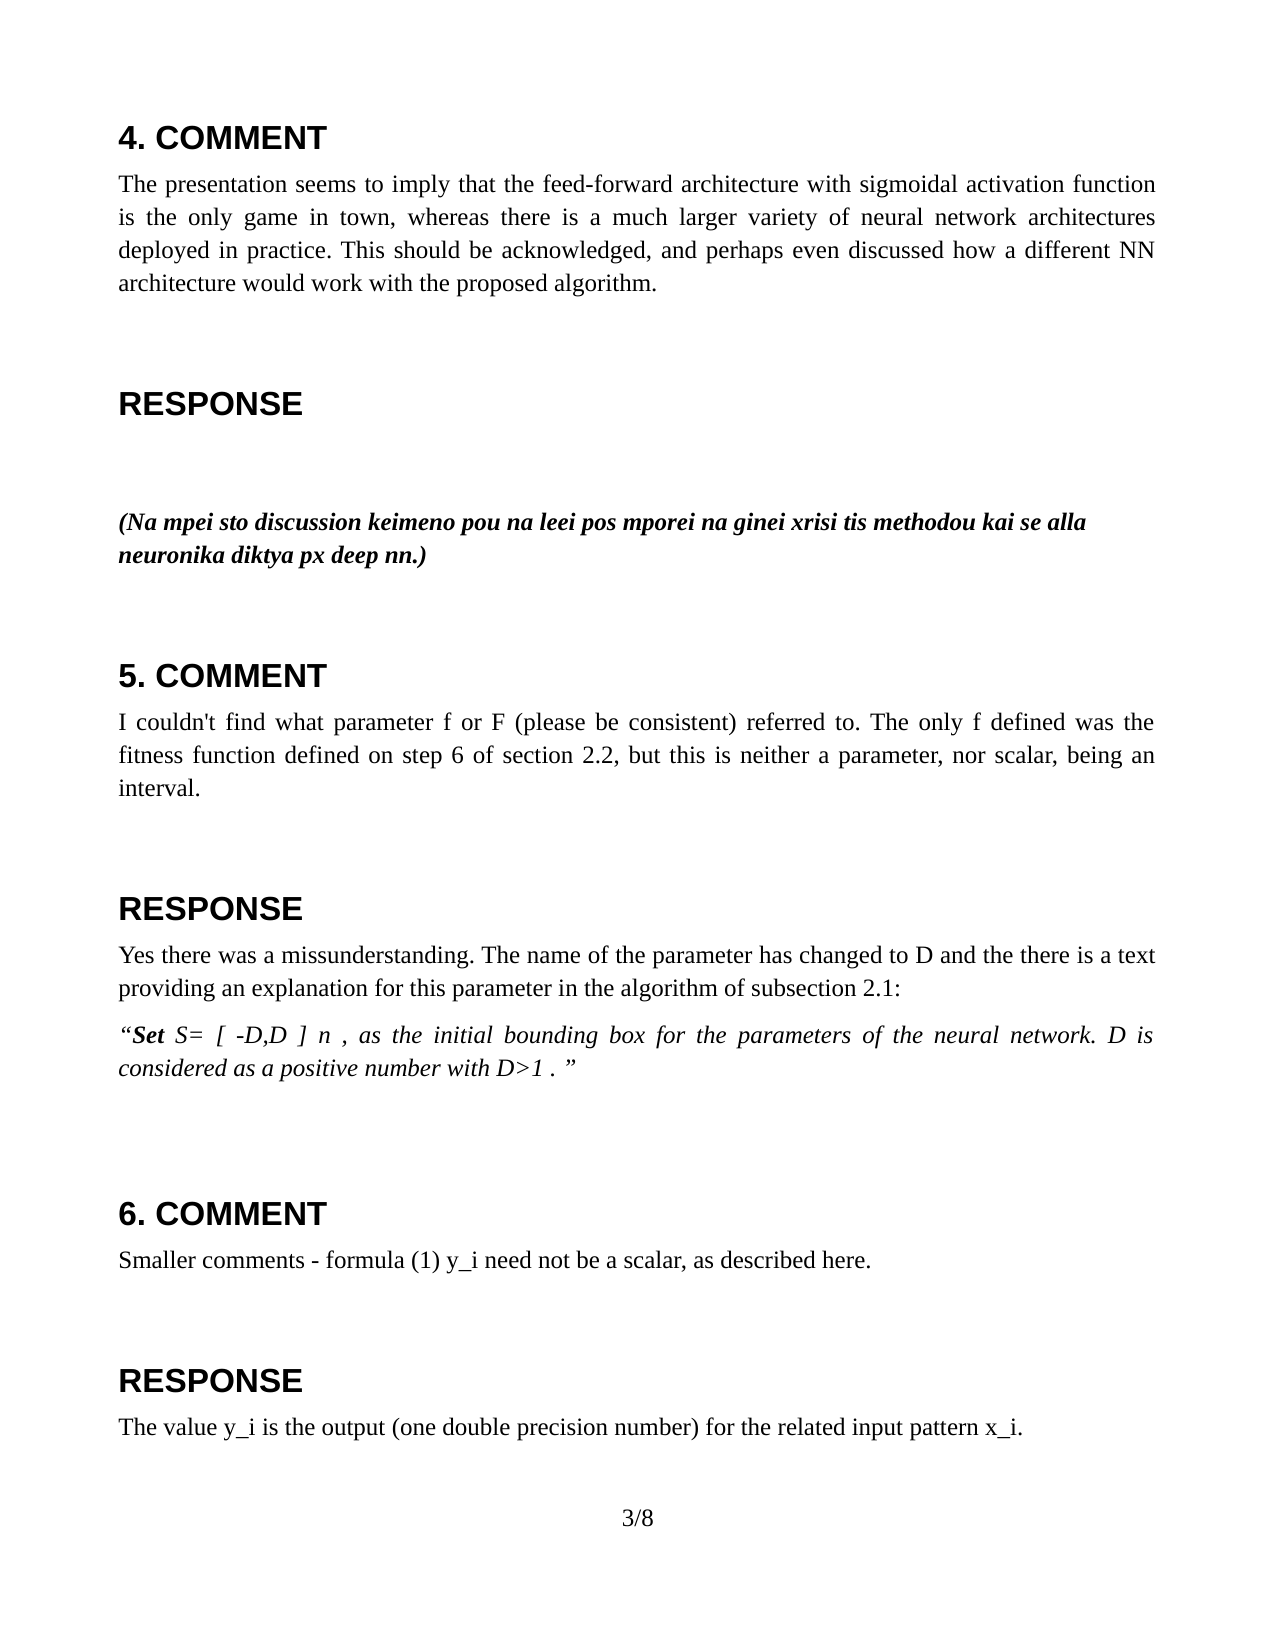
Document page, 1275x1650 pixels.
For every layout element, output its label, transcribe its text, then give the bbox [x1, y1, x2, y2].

text Yes there was a missunderstanding. The name of the parameter has changed to D and the there is a text providing an explanation for this parameter in the algorithm of subsection 2.1: [118, 940, 1157, 1002]
subtitle RESPONSE [118, 889, 1157, 927]
text Smaller comments - formula (1) y_i need not be a scalar, as described here. [118, 1245, 1157, 1273]
text “Set S= [ -D,D ] n , as the initial bounding box for the parameters of the neural network. D is considered as a positive number with D>1 . ” [118, 1021, 1157, 1082]
subtitle RESPONSE [118, 1361, 1157, 1399]
subtitle 6. COMMENT [118, 1194, 1157, 1232]
subtitle 4. COMMENT [118, 118, 1157, 157]
subtitle RESPONSE [118, 384, 1157, 423]
text The value y_i is the output (one double precision number) for the related input pattern x_i. [118, 1412, 1157, 1440]
text (Na mpei sto discussion keimeno pou na leei pos mporei na ginei xrisi tis methodou kai se alla neuronika diktya px deep nn.) [118, 507, 1157, 569]
text I couldn't find what parameter f or F (please be consistent) referred to. The only f defined was the fitness function defined on step 6 of section 2.2, but this is neither a parameter, nor scalar, being an interval. [118, 707, 1157, 802]
subtitle 5. COMMENT [118, 656, 1157, 694]
text The presentation seems to imply that the feed-forward architecture with sigmoidal activation function is the only game in town, whereas there is a much larger variety of neural network architectures deployed in practice. This should be acknowledged, and perhaps even discussed how a different NN architecture would work with the proposed algorithm. [118, 169, 1157, 297]
